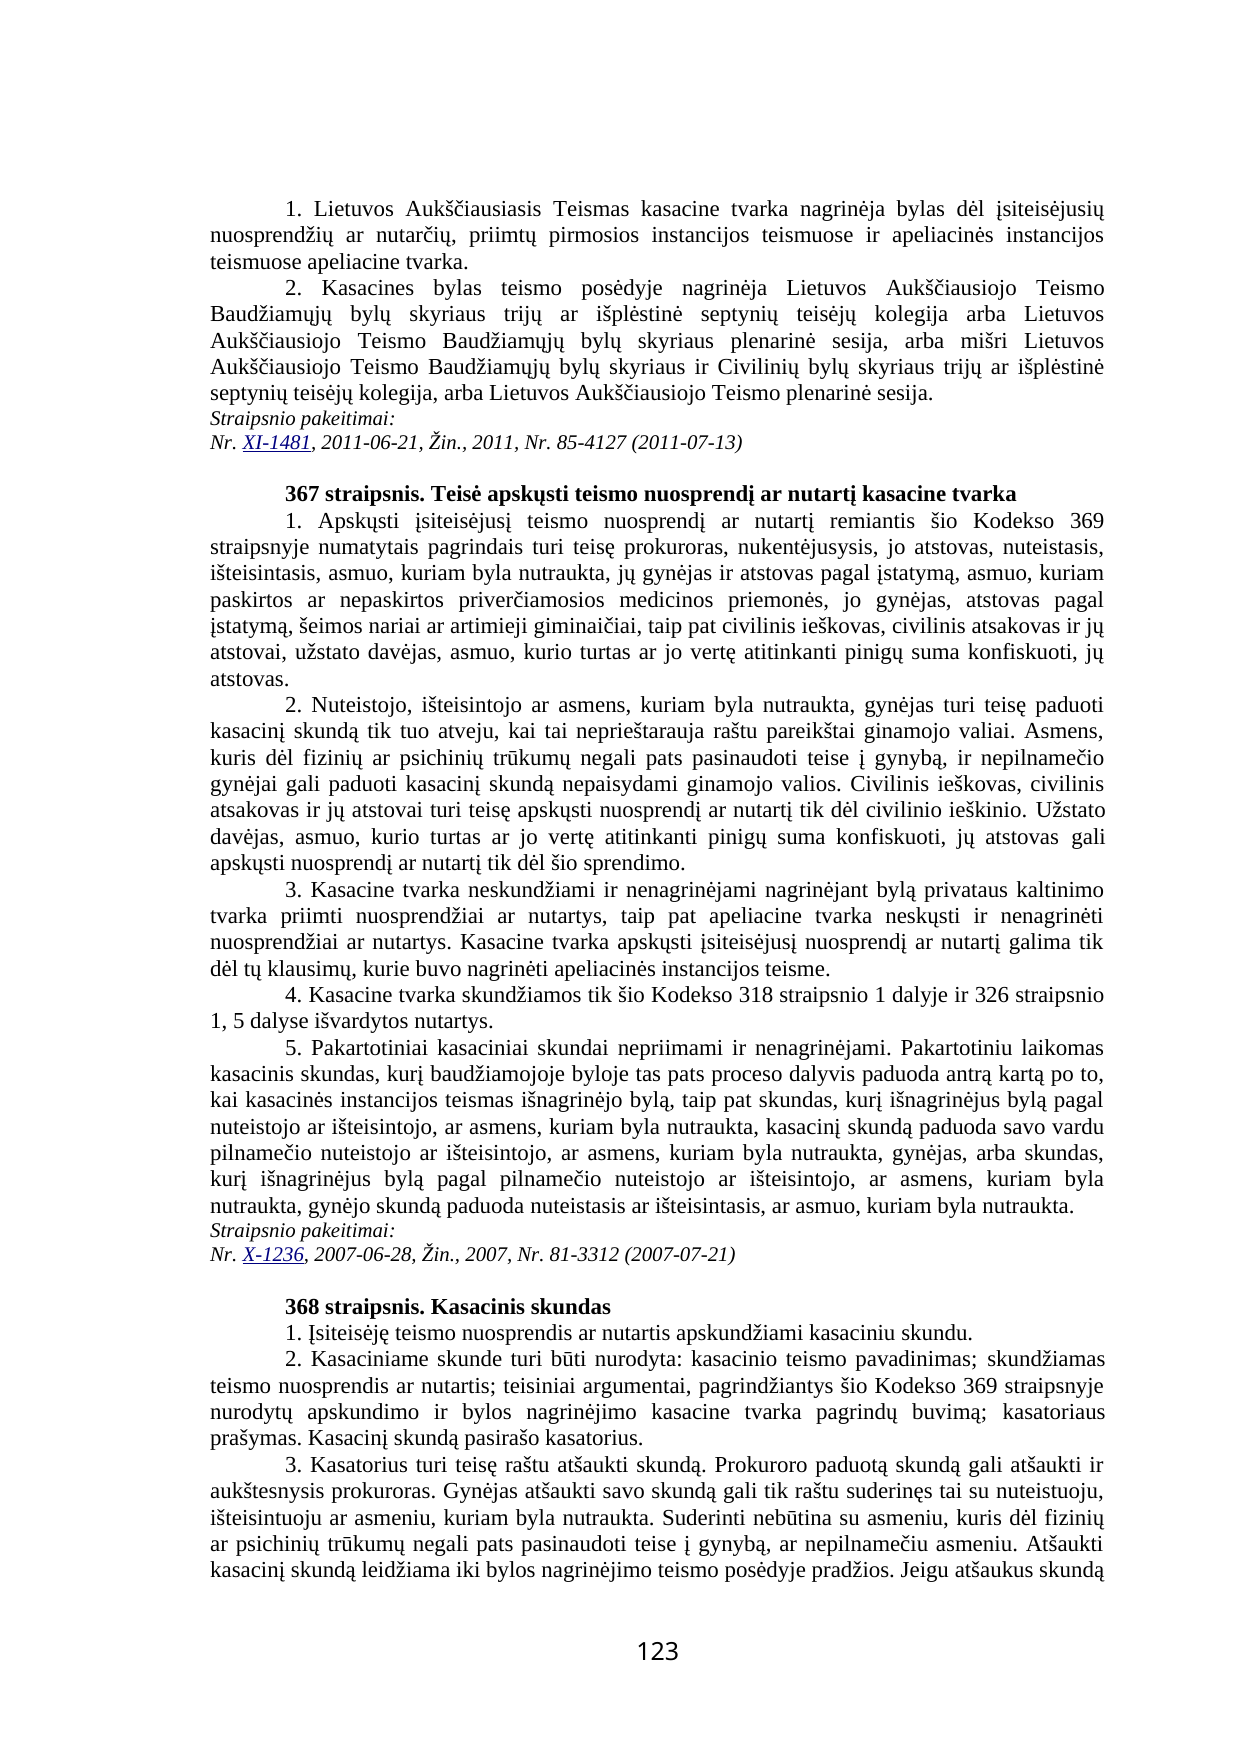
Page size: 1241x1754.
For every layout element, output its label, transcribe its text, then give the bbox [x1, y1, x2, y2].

text Nr. X-1236, 2007-06-28, Žin., 2007, Nr. 81-3312 (2007-07-21) [210, 1242, 1106, 1266]
text Straipsnio pakeitimai: [210, 1218, 1106, 1242]
text 1. Įsiteisėję teismo nuosprendis ar nutartis apskundžiami kasaciniu skundu. [210, 1319, 1106, 1345]
text 4. Kasacine tvarka skundžiamos tik šio Kodekso 318 straipsnio 1 dalyje ir 326 straipsnio 1, 5 dalyse išvardytos nutartys. [210, 981, 1106, 1034]
text 1. Apskųsti įsiteisėjusį teismo nuosprendį ar nutartį remiantis šio Kodekso 369 straipsnyje numatytais pagrindais turi teisę prokuroras, nukentėjusysis, jo atstovas, nuteistasis, išteisintasis, asmuo, kuriam byla nutraukta, jų gynėjas ir atstovas pagal įstatymą, asmuo, kuriam paskirtos ar nepaskirtos priverčiamosios medicinos priemonės, jo gynėjas, atstovas pagal įstatymą, šeimos nariai ar artimieji giminaičiai, taip pat civilinis ieškovas, civilinis atsakovas ir jų atstovai, užstato davėjas, asmuo, kurio turtas ar jo vertę atitinkanti pinigų suma konfiskuoti, jų atstovas. [210, 507, 1106, 691]
text 1. Lietuvos Aukščiausiasis Teismas kasacine tvarka nagrinėja bylas dėl įsiteisėjusių nuosprendžių ar nutarčių, priimtų pirmosios instancijos teismuose ir apeliacinės instancijos teismuose apeliacine tvarka. [210, 195, 1106, 274]
text 5. Pakartotiniai kasaciniai skundai nepriimami ir nenagrinėjami. Pakartotiniu laikomas kasacinis skundas, kurį baudžiamojoje byloje tas pats proceso dalyvis paduoda antrą kartą po to, kai kasacinės instancijos teismas išnagrinėjo bylą, taip pat skundas, kurį išnagrinėjus bylą pagal nuteistojo ar išteisintojo, ar asmens, kuriam byla nutraukta, kasacinį skundą paduoda savo vardu pilnamečio nuteistojo ar išteisintojo, ar asmens, kuriam byla nutraukta, gynėjas, arba skundas, kurį išnagrinėjus bylą pagal pilnamečio nuteistojo ar išteisintojo, ar asmens, kuriam byla nutraukta, gynėjo skundą paduoda nuteistasis ar išteisintasis, ar asmuo, kuriam byla nutraukta. [210, 1034, 1106, 1218]
text Nr. XI-1481, 2011-06-21, Žin., 2011, Nr. 85-4127 (2011-07-13) [210, 430, 1106, 454]
text 3. Kasatorius turi teisę raštu atšaukti skundą. Prokuroro paduotą skundą gali atšaukti ir aukštesnysis prokuroras. Gynėjas atšaukti savo skundą gali tik raštu suderinęs tai su nuteistuoju, išteisintuoju ar asmeniu, kuriam byla nutraukta. Suderinti nebūtina su asmeniu, kuris dėl fizinių ar psichinių trūkumų negali pats pasinaudoti teise į gynybą, ar nepilnamečiu asmeniu. Atšaukti kasacinį skundą leidžiama iki bylos nagrinėjimo teismo posėdyje pradžios. Jeigu atšaukus skundą [210, 1451, 1106, 1583]
text 367 straipsnis. Teisė apskųsti teismo nuosprendį ar nutartį kasacine tvarka [210, 480, 1106, 507]
text 368 straipsnis. Kasacinis skundas [210, 1293, 1106, 1319]
text 2. Nuteistojo, išteisintojo ar asmens, kuriam byla nutraukta, gynėjas turi teisę paduoti kasacinį skundą tik tuo atveju, kai tai neprieštarauja raštu pareikštai ginamojo valiai. Asmens, kuris dėl fizinių ar psichinių trūkumų negali pats pasinaudoti teise į gynybą, ir nepilnamečio gynėjai gali paduoti kasacinį skundą nepaisydami ginamojo valios. Civilinis ieškovas, civilinis atsakovas ir jų atstovai turi teisę apskųsti nuosprendį ar nutartį tik dėl civilinio ieškinio. Užstato davėjas, asmuo, kurio turtas ar jo vertę atitinkanti pinigų suma konfiskuoti, jų atstovas gali apskųsti nuosprendį ar nutartį tik dėl šio sprendimo. [210, 691, 1106, 876]
text 2. Kasaciniame skunde turi būti nurodyta: kasacinio teismo pavadinimas; skundžiamas teismo nuosprendis ar nutartis; teisiniai argumentai, pagrindžiantys šio Kodekso 369 straipsnyje nurodytų apskundimo ir bylos nagrinėjimo kasacine tvarka pagrindų buvimą; kasatoriaus prašymas. Kasacinį skundą pasirašo kasatorius. [210, 1345, 1106, 1451]
text 2. Kasacines bylas teismo posėdyje nagrinėja Lietuvos Aukščiausiojo Teismo Baudžiamųjų bylų skyriaus trijų ar išplėstinė septynių teisėjų kolegija arba Lietuvos Aukščiausiojo Teismo Baudžiamųjų bylų skyriaus plenarinė sesija, arba mišri Lietuvos Aukščiausiojo Teismo Baudžiamųjų bylų skyriaus ir Civilinių bylų skyriaus trijų ar išplėstinė septynių teisėjų kolegija, arba Lietuvos Aukščiausiojo Teismo plenarinė sesija. [210, 274, 1106, 406]
text Straipsnio pakeitimai: [210, 406, 1106, 430]
text 3. Kasacine tvarka neskundžiami ir nenagrinėjami nagrinėjant bylą privataus kaltinimo tvarka priimti nuosprendžiai ar nutartys, taip pat apeliacine tvarka neskųsti ir nenagrinėti nuosprendžiai ar nutartys. Kasacine tvarka apskųsti įsiteisėjusį nuosprendį ar nutartį galima tik dėl tų klausimų, kurie buvo nagrinėti apeliacinės instancijos teisme. [210, 876, 1106, 981]
